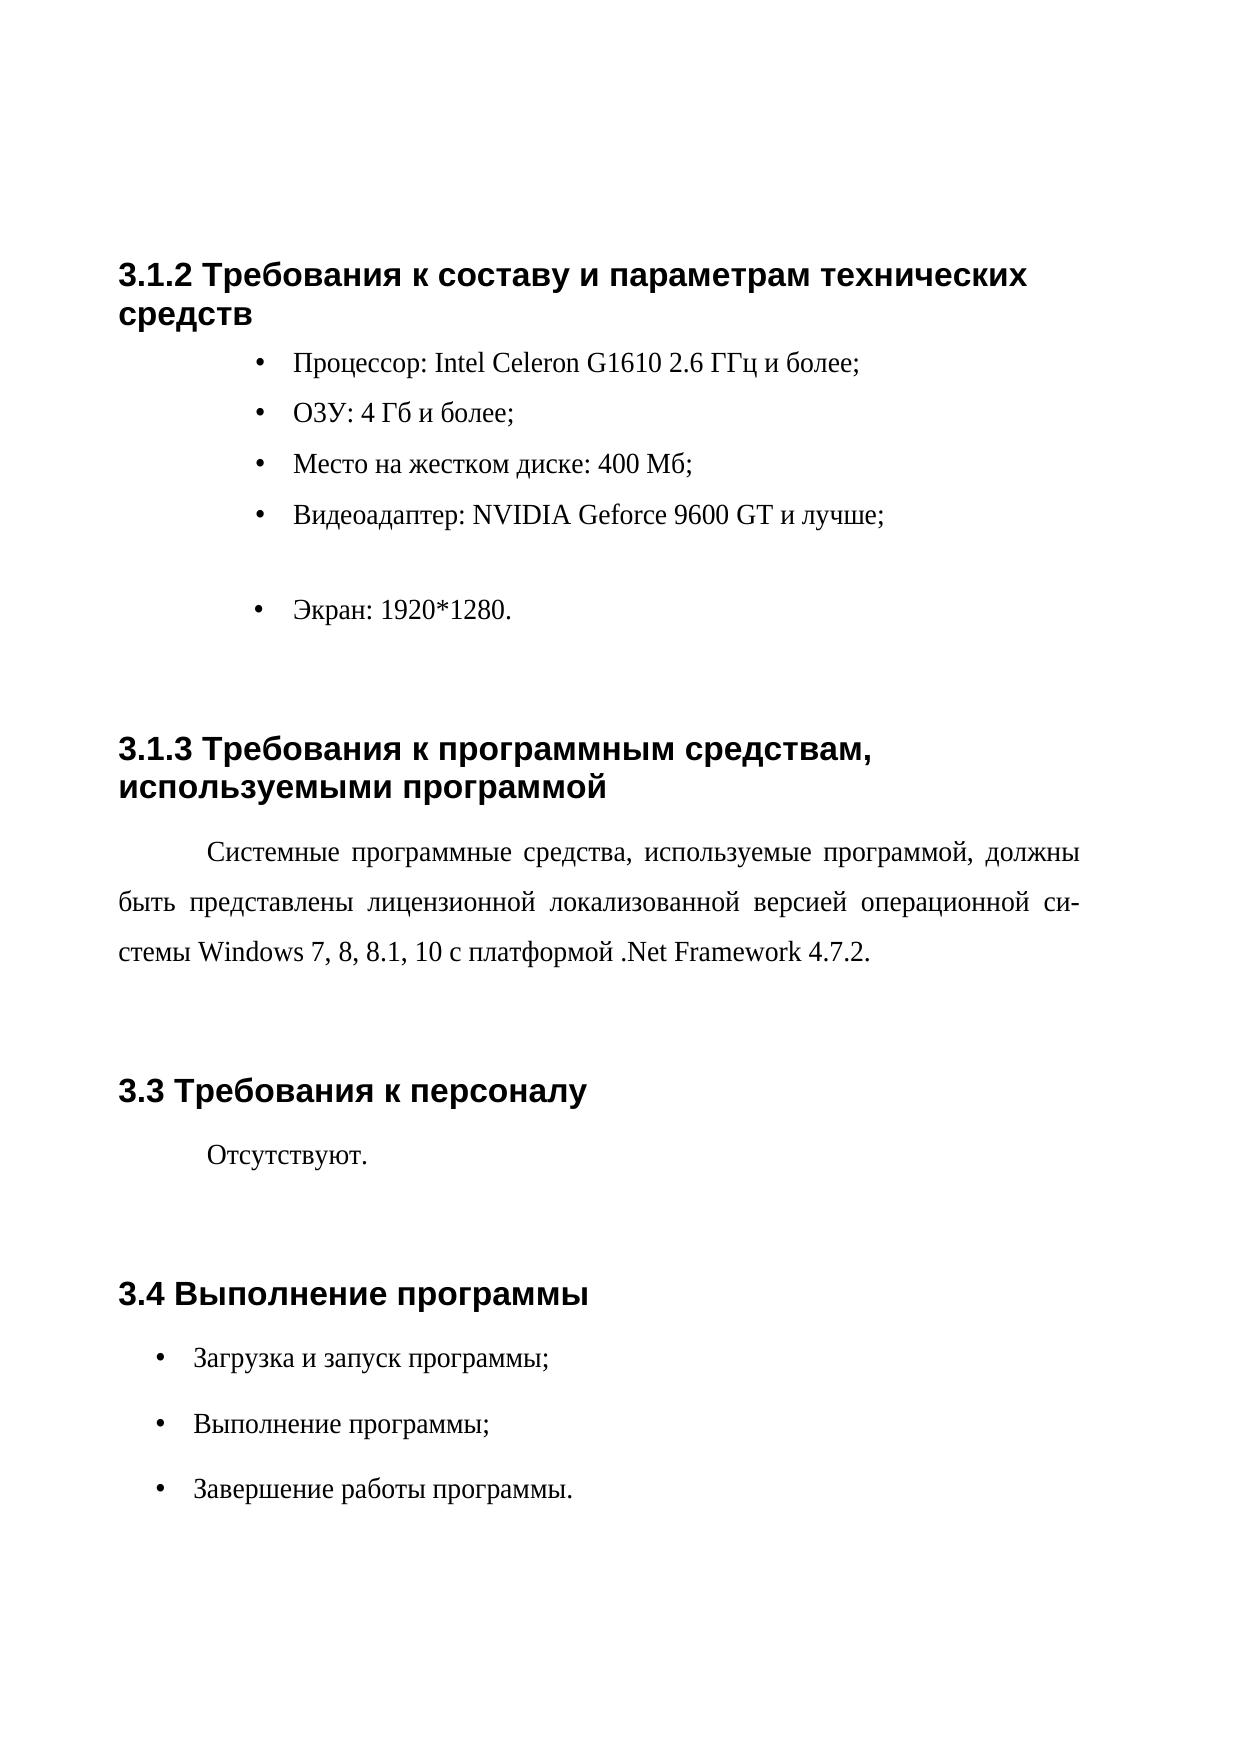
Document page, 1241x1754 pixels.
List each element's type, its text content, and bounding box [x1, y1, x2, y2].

list Место на жестком диске: 400 Мб; [255, 446, 1122, 480]
list O3У: 4 Гб и более; [255, 396, 1122, 429]
subtitle 3.1.3 Требования к программным средствам, используемыми программой [118, 729, 1122, 806]
subtitle 3.1.2 Требования к составу и параметрам технических средств [118, 255, 1122, 332]
text Отсутствуют. [118, 1137, 1081, 1171]
subtitle 3.4 Выполнение программы [118, 1274, 1122, 1313]
text Системные программные средства, используемые программой, должны быть представлены лицензионной локализованной версией операционной си- стемы Windows 7, 8, 8.1, 10 с платформой .Net Framework 4.7.2. [118, 834, 1081, 968]
list Экран: 1920*1280. [254, 592, 1081, 626]
list Видеоадаптер: NVIDIA Geforce 9600 GT и лучше; [255, 497, 1122, 530]
list Выполнение программы; [156, 1406, 1122, 1439]
list Процессор: Intel Celeron G1610 2.6 ГГц и более; [255, 345, 1122, 378]
subtitle 3.3 Требования к персоналу [118, 1071, 1122, 1109]
list Завершение работы программы. [156, 1472, 1122, 1505]
list Загрузка и запуск программы; [156, 1340, 1122, 1374]
